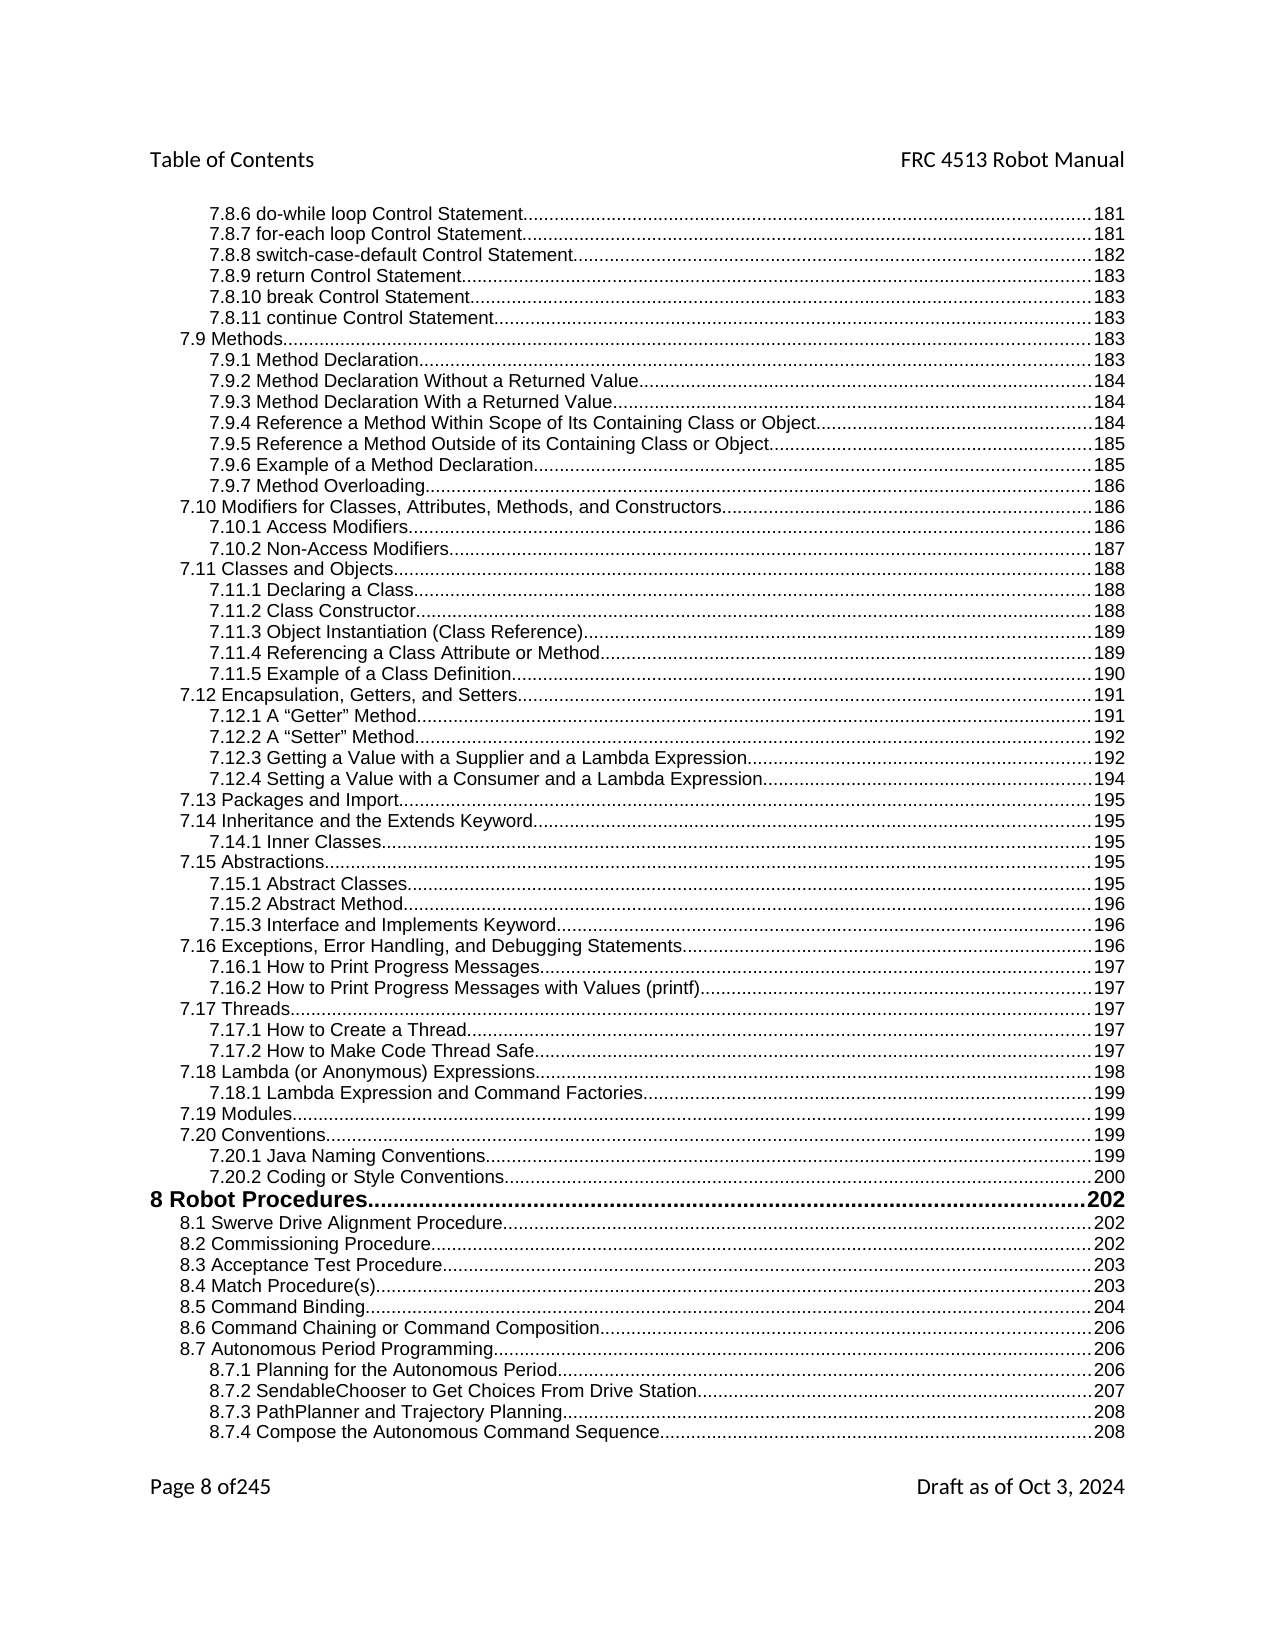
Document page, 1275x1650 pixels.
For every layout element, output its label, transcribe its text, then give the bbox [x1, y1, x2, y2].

text 7.12.4 Setting a Value with a Consumer and a Lambda Expression 194 [209, 768, 1125, 789]
text 7.17.1 How to Create a Thread 197 [209, 1019, 1125, 1040]
text 7.10.2 Non-Access Modifiers 187 [209, 538, 1125, 559]
text 7.8.8 switch-case-default Control Statement 182 [209, 245, 1125, 266]
text 7.16.1 How to Print Progress Messages 197 [209, 957, 1125, 978]
text 8 Robot Procedures 202 [150, 1187, 1125, 1213]
text 7.11.2 Class Constructor 188 [209, 601, 1125, 622]
text 7.10.1 Access Modifiers 186 [209, 517, 1125, 538]
text 8.2 Commissioning Procedure 202 [179, 1233, 1125, 1254]
text 7.9.4 Reference a Method Within Scope of Its Containing Class or Object 184 [209, 412, 1125, 433]
text 7.8.6 do-while loop Control Statement 181 [209, 203, 1125, 224]
text 7.11 Classes and Objects 188 [179, 559, 1125, 580]
text 7.16 Exceptions, Error Handling, and Debugging Statements 196 [179, 936, 1125, 957]
text 7.20.2 Coding or Style Conventions 200 [209, 1166, 1125, 1187]
text 8.7 Autonomous Period Programming 206 [179, 1338, 1125, 1359]
text 7.15.1 Abstract Classes 195 [209, 873, 1125, 894]
text 8.3 Acceptance Test Procedure 203 [179, 1254, 1125, 1275]
text 7.11.4 Referencing a Class Attribute or Method 189 [209, 643, 1125, 663]
text 7.9.5 Reference a Method Outside of its Containing Class or Object 185 [209, 433, 1125, 454]
text 8.7.2 SendableChooser to Get Choices From Drive Station 207 [209, 1380, 1125, 1401]
text 7.15.2 Abstract Method 196 [209, 894, 1125, 915]
text 7.9.1 Method Declaration 183 [209, 349, 1125, 370]
text 7.14 Inheritance and the Extends Keyword 195 [179, 810, 1125, 831]
text 7.8.10 break Control Statement 183 [209, 287, 1125, 308]
text 7.9.6 Example of a Method Declaration 185 [209, 454, 1125, 475]
text 7.18.1 Lambda Expression and Command Factories 199 [209, 1082, 1125, 1103]
text 7.8.11 continue Control Statement 183 [209, 308, 1125, 328]
text 8.6 Command Chaining or Command Composition 206 [179, 1317, 1125, 1338]
text 8.4 Match Procedure(s) 203 [179, 1275, 1125, 1296]
text 8.7.1 Planning for the Autonomous Period 206 [209, 1359, 1125, 1380]
text 7.14.1 Inner Classes 195 [209, 831, 1125, 852]
text 7.9.2 Method Declaration Without a Returned Value 184 [209, 370, 1125, 391]
text 8.5 Command Binding 204 [179, 1296, 1125, 1317]
text 7.8.9 return Control Statement 183 [209, 266, 1125, 287]
text 8.7.3 PathPlanner and Trajectory Planning 208 [209, 1401, 1125, 1422]
text 7.17.2 How to Make Code Thread Safe 197 [209, 1040, 1125, 1061]
text 7.17 Threads 197 [179, 998, 1125, 1019]
text 7.11.5 Example of a Class Definition 190 [209, 663, 1125, 684]
text 7.8.7 for-each loop Control Statement 181 [209, 224, 1125, 245]
text 7.9.3 Method Declaration With a Returned Value 184 [209, 391, 1125, 412]
text 8.1 Swerve Drive Alignment Procedure 202 [179, 1213, 1125, 1233]
text 7.12.3 Getting a Value with a Supplier and a Lambda Expression 192 [209, 747, 1125, 768]
text 7.19 Modules 199 [179, 1103, 1125, 1124]
text 7.12.1 A “Getter” Method 191 [209, 705, 1125, 726]
text 7.16.2 How to Print Progress Messages with Values (printf) 197 [209, 978, 1125, 998]
text 7.11.1 Declaring a Class 188 [209, 580, 1125, 601]
text 7.9 Methods 183 [179, 328, 1125, 349]
text 7.12 Encapsulation, Getters, and Setters 191 [179, 684, 1125, 705]
text 7.20.1 Java Naming Conventions 199 [209, 1145, 1125, 1166]
text 7.13 Packages and Import 195 [179, 789, 1125, 810]
text 7.11.3 Object Instantiation (Class Reference) 189 [209, 622, 1125, 643]
text 7.10 Modifiers for Classes, Attributes, Methods, and Constructors 186 [179, 496, 1125, 517]
text 7.15.3 Interface and Implements Keyword 196 [209, 915, 1125, 936]
text 7.9.7 Method Overloading 186 [209, 475, 1125, 496]
text 8.7.4 Compose the Autonomous Command Sequence 208 [209, 1422, 1125, 1443]
text 7.18 Lambda (or Anonymous) Expressions 198 [179, 1061, 1125, 1082]
text 7.20 Conventions 199 [179, 1124, 1125, 1145]
text 7.15 Abstractions 195 [179, 852, 1125, 873]
text 7.12.2 A “Setter” Method 192 [209, 726, 1125, 747]
